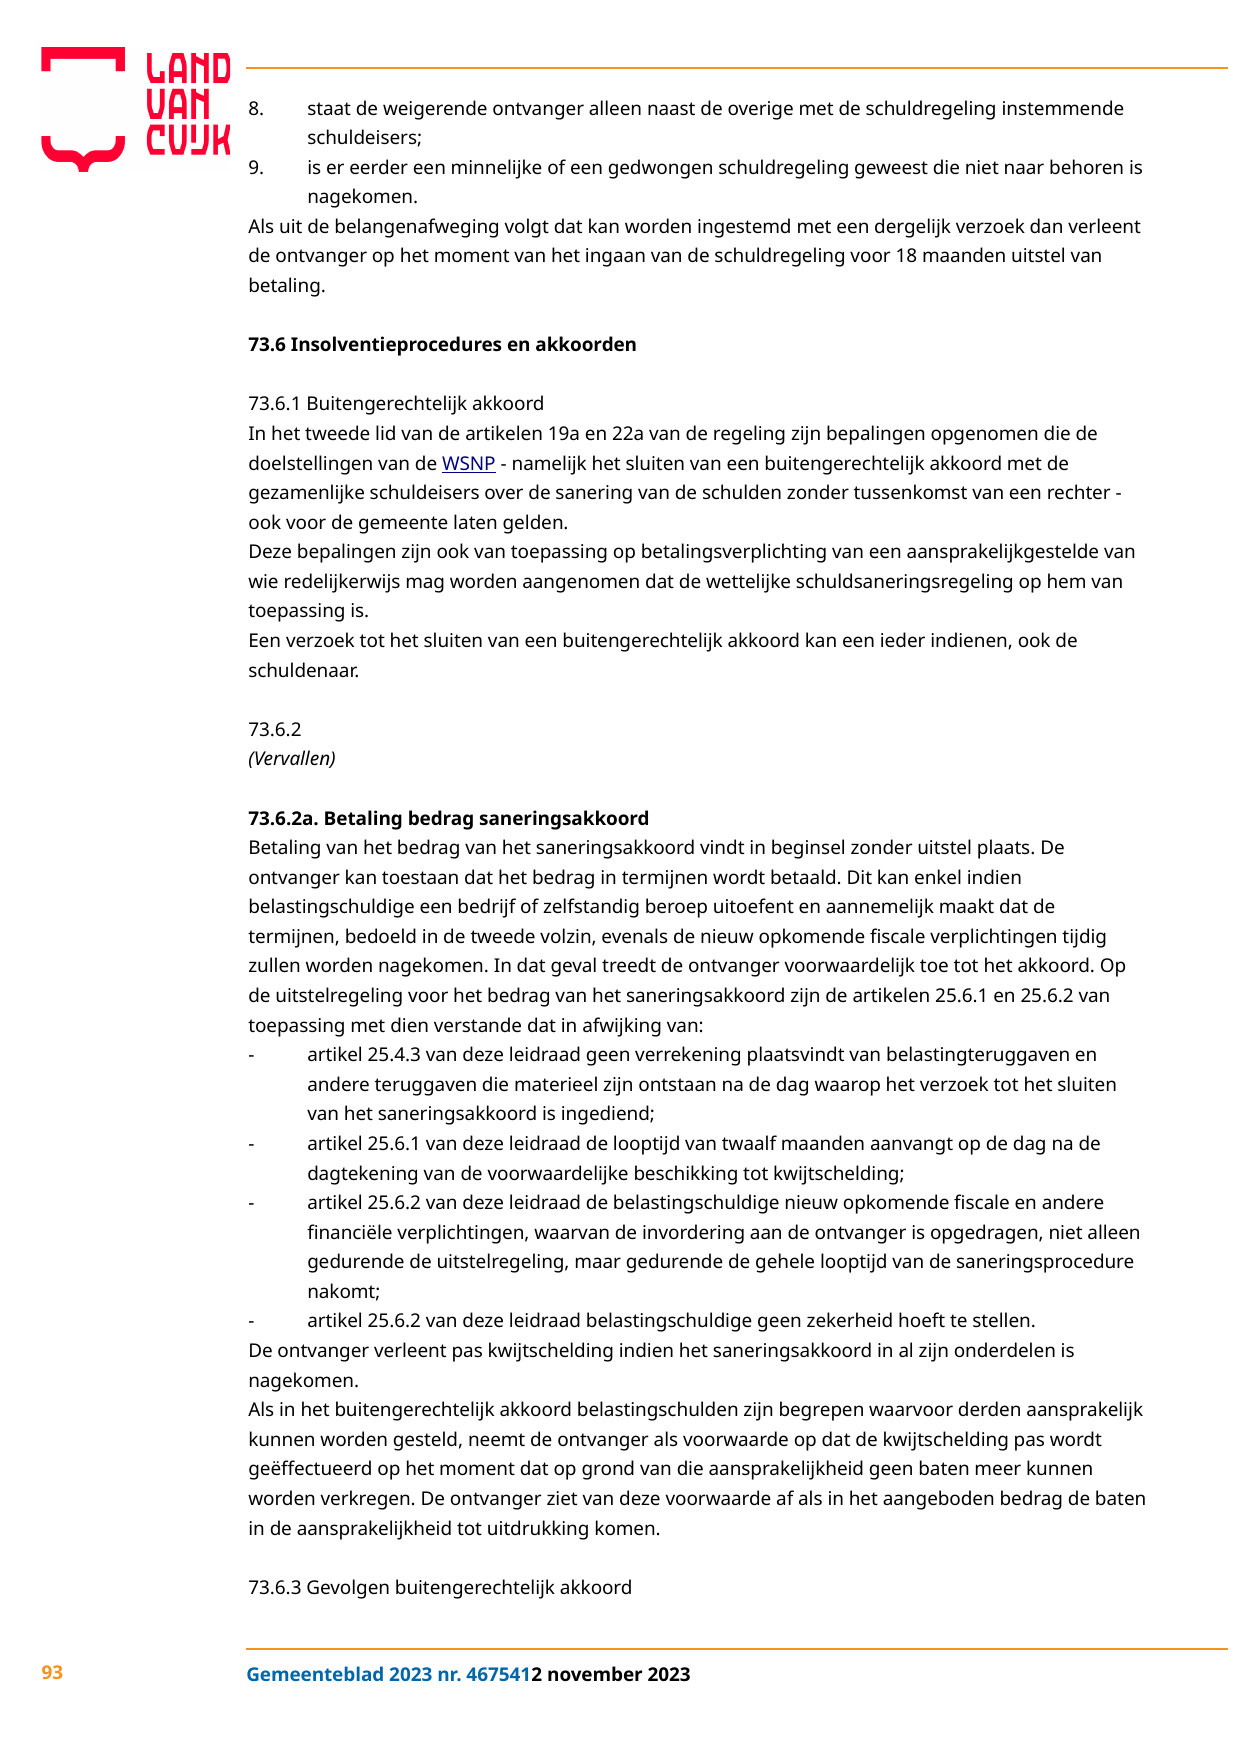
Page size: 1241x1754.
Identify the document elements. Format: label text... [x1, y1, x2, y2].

text 73.6 Insolventieprocedures en akkoorden [248, 331, 1152, 357]
list artikel 25.6.2 van deze leidraad de belastingschuldige nieuw opkomende fiscale en andere financiële verplichtingen, waarvan de invordering aan de ontvanger is opgedragen, niet alleen gedurende de uitstelregeling, maar gedurende de gehele looptijd van de saneringsprocedure nakomt; [248, 1189, 1152, 1304]
text Een verzoek tot het sluiten van een buitengerechtelijk akkoord kan een ieder indienen, ook de schuldenaar. [248, 627, 1152, 683]
list artikel 25.6.2 van deze leidraad belastingschuldige geen zekerheid hoeft te stellen. [248, 1308, 1152, 1333]
text 73.6.2a. Betaling bedrag saneringsakkoord [248, 805, 1152, 831]
text Als uit de belangenafweging volgt dat kan worden ingestemd met een dergelijk verzoek dan verleent de ontvanger op het moment van het ingaan van de schuldregeling voor 18 maanden uitstel van betaling. [248, 213, 1152, 298]
text Betaling van het bedrag van het saneringsakkoord vindt in beginsel zonder uitstel plaats. De ontvanger kan toestaan dat het bedrag in termijnen wordt betaald. Dit kan enkel indien belastingschuldige een bedrijf of zelfstandig beroep uitoefent en aannemelijk maakt dat de termijnen, bedoeld in de tweede volzin, evenals de nieuw opkomende fiscale verplichtingen tijdig zullen worden nagekomen. In dat geval treedt de ontvanger voorwaardelijk toe tot het akkoord. Op de uitstelregeling voor het bedrag van het saneringsakkoord zijn de artikelen 25.6.1 en 25.6.2 van toepassing met dien verstande dat in afwijking van: [248, 834, 1152, 1038]
text 73.6.3 Gevolgen buitengerechtelijk akkoord [248, 1574, 1152, 1600]
list artikel 25.6.1 van deze leidraad de looptijd van twaalf maanden aanvangt op de dag na de dagtekening van de voorwaardelijke beschikking tot kwijtschelding; [248, 1130, 1152, 1186]
text Als in het buitengerechtelijk akkoord belastingschulden zijn begrepen waarvoor derden aansprakelijk kunnen worden gesteld, neemt de ontvanger als voorwaarde op dat de kwijtschelding pas wordt geëffectueerd op het moment dat op grond van die aansprakelijkheid geen baten meer kunnen worden verkregen. De ontvanger ziet van deze voorwaarde af als in het aangeboden bedrag de baten in de aansprakelijkheid tot uitdrukking komen. [248, 1396, 1152, 1541]
text De ontvanger verleent pas kwijtschelding indien het saneringsakkoord in al zijn onderdelen is nagekomen. [248, 1337, 1152, 1393]
list artikel 25.4.3 van deze leidraad geen verrekening plaatsvindt van belastingteruggaven en andere teruggaven die materieel zijn ontstaan na de dag waarop het verzoek tot het sluiten van het saneringsakkoord is ingediend; [248, 1041, 1152, 1126]
text Deze bepalingen zijn ook van toepassing op betalingsverplichting van een aansprakelijkgestelde van wie redelijkerwijs mag worden aangenomen dat de wettelijke schuldsaneringsregeling op hem van toepassing is. [248, 538, 1152, 623]
text In het tweede lid van de artikelen 19a en 22a van de regeling zijn bepalingen opgenomen die de doelstellingen van de WSNP - namelijk het sluiten van een buitengerechtelijk akkoord met de gezamenlijke schuldeisers over de sanering van de schulden zonder tussenkomst van een rechter - ook voor de gemeente laten gelden. [248, 420, 1152, 535]
list staat de weigerende ontvanger alleen naast de overige met de schuldregeling instemmende schuldeisers; [248, 95, 1152, 150]
text 73.6.2 [248, 716, 1152, 742]
picture [41, 47, 231, 172]
text (Vervallen) [248, 746, 1152, 771]
list is er eerder een minnelijke of een gedwongen schuldregeling geweest die niet naar behoren is nagekomen. [248, 154, 1152, 209]
text 73.6.1 Buitengerechtelijk akkoord [248, 391, 1152, 416]
